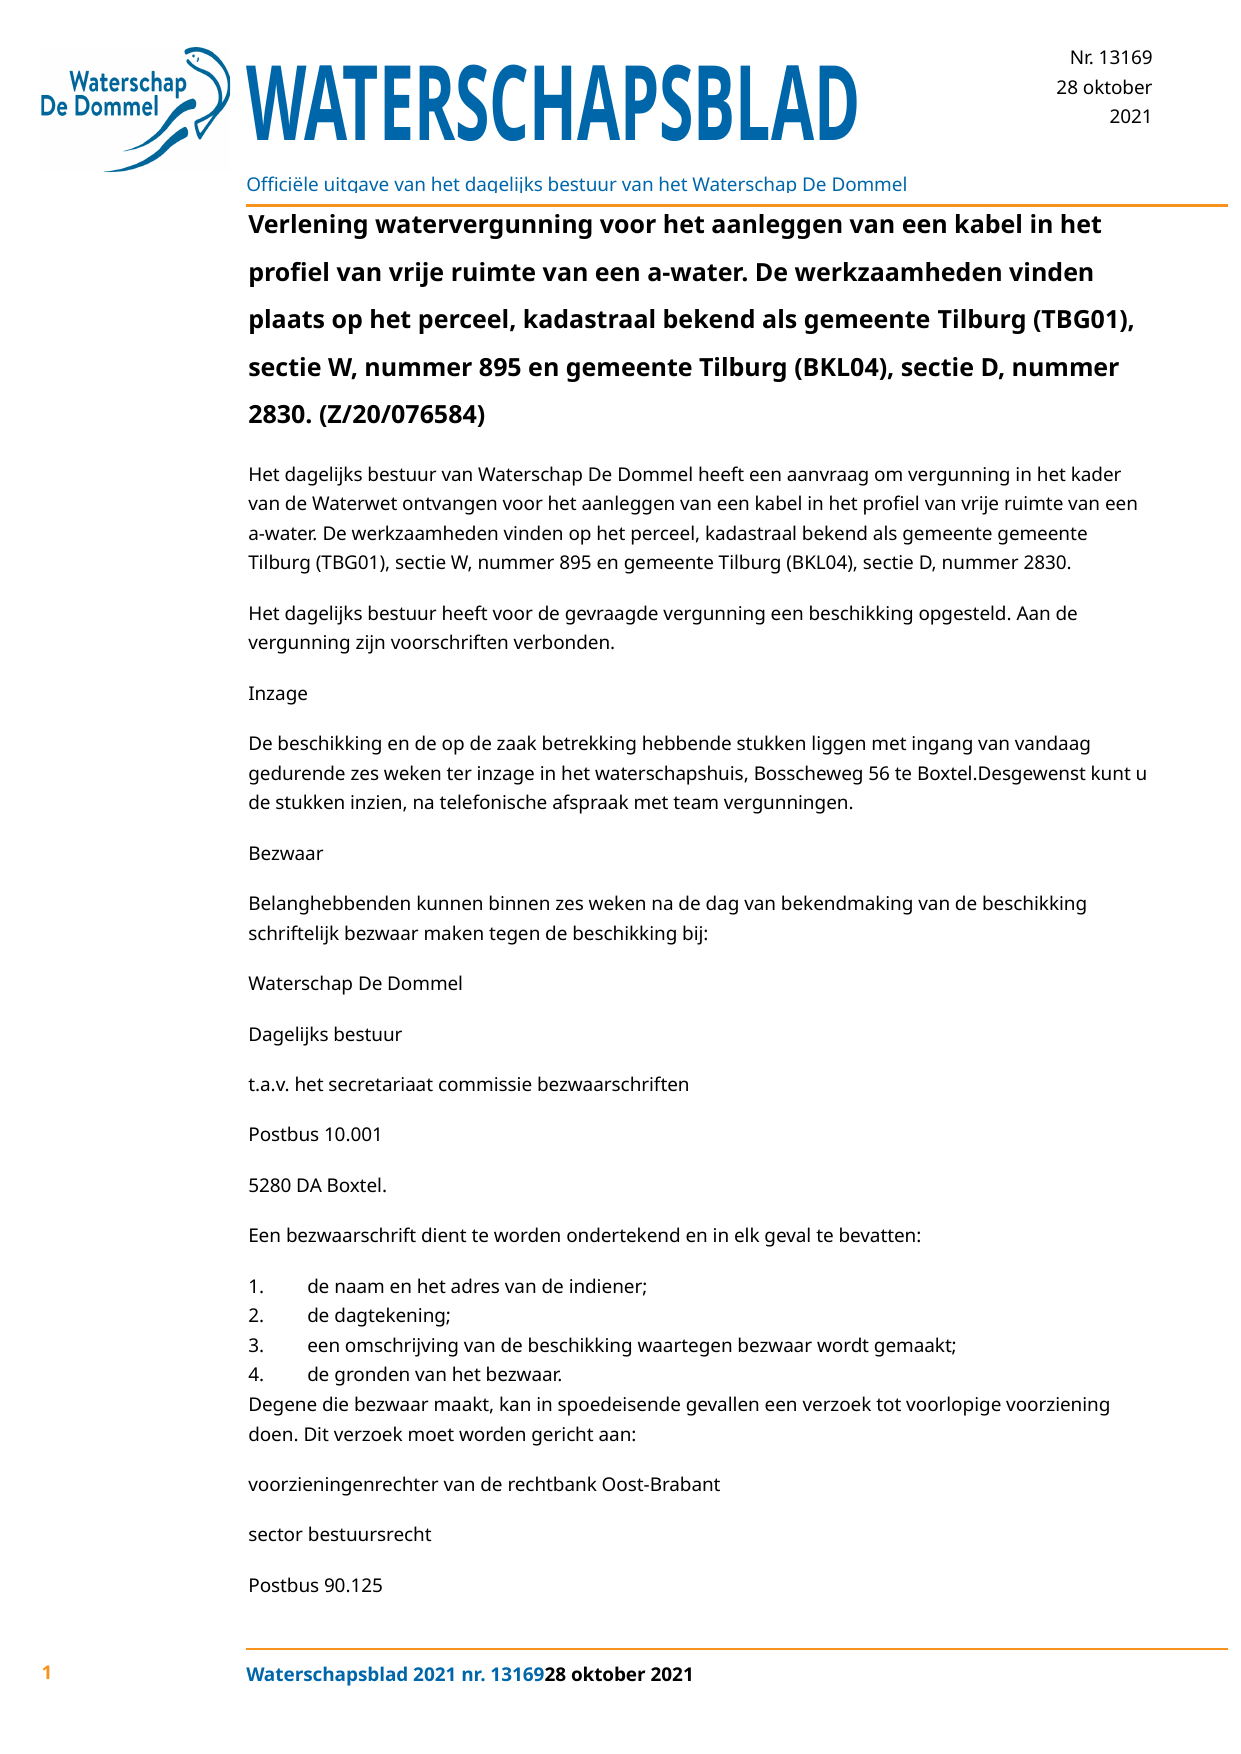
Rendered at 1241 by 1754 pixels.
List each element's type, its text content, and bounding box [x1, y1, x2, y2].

text Bezwaar [248, 840, 1152, 866]
text 5280 DA Boxtel. [248, 1172, 1152, 1198]
text Het dagelijks bestuur heeft voor de gevraagde vergunning een beschikking opgesteld. Aan de vergunning zijn voorschriften verbonden. [248, 600, 1152, 655]
text De beschikking en de op de zaak betrekking hebbende stukken liggen met ingang van vandaag gedurende zes weken ter inzage in het waterschapshuis, Bosscheweg 56 te Boxtel.Desgewenst kunt u de stukken inzien, na telefonische afspraak met team vergunningen. [248, 730, 1152, 815]
text t.a.v. het secretariaat commissie bezwaarschriften [248, 1071, 1152, 1097]
text Een bezwaarschrift dient te worden ondertekend en in elk geval te bevatten: [248, 1222, 1152, 1248]
text Het dagelijks bestuur van Waterschap De Dommel heeft een aanvraag om vergunning in het kader van de Waterwet ontvangen voor het aanleggen van een kabel in het profiel van vrije ruimte van een a-water. De werkzaamheden vinden op het perceel, kadastraal bekend als gemeente gemeente Tilburg (TBG01), sectie W, nummer 895 en gemeente Tilburg (BKL04), sectie D, nummer 2830. [248, 461, 1152, 575]
list een omschrijving van de beschikking waartegen bezwaar wordt gemaakt; [248, 1332, 1152, 1358]
text Waterschap De Dommel [248, 970, 1152, 996]
picture [45, 99, 51, 111]
text Inzage [248, 680, 1152, 706]
text Postbus 10.001 [248, 1122, 1152, 1147]
text sector bestuursrecht [248, 1522, 1152, 1547]
picture [41, 47, 231, 172]
picture [204, 47, 231, 76]
text Degene die bezwaar maakt, kan in spoedeisende gevallen een verzoek tot voorlopige voorziening doen. Dit verzoek moet worden gericht aan: [248, 1391, 1152, 1446]
list de naam en het adres van de indiener; [248, 1273, 1152, 1298]
text voorzieningenrechter van de rechtbank Oost-Brabant [248, 1471, 1152, 1497]
text Dagelijks bestuur [248, 1021, 1152, 1046]
list de dagtekening; [248, 1302, 1152, 1328]
text Belanghebbenden kunnen binnen zes weken na de dag van bekendmaking van de beschikking schriftelijk bezwaar maken tegen de beschikking bij: [248, 890, 1152, 946]
list de gronden van het bezwaar. [248, 1362, 1152, 1387]
picture [198, 118, 210, 131]
text Verlening watervergunning voor het aanleggen van een kabel in het profiel van vrije ruimte van een a-water. De werkzaamheden vinden plaats op het perceel, kadastraal bekend als gemeente Tilburg (TBG01), sectie W, nummer 895 en gemeente Tilburg (BKL04), sectie D, nummer 2830. (Z/20/076584) [248, 207, 1152, 431]
text Postbus 90.125 [248, 1572, 1152, 1598]
